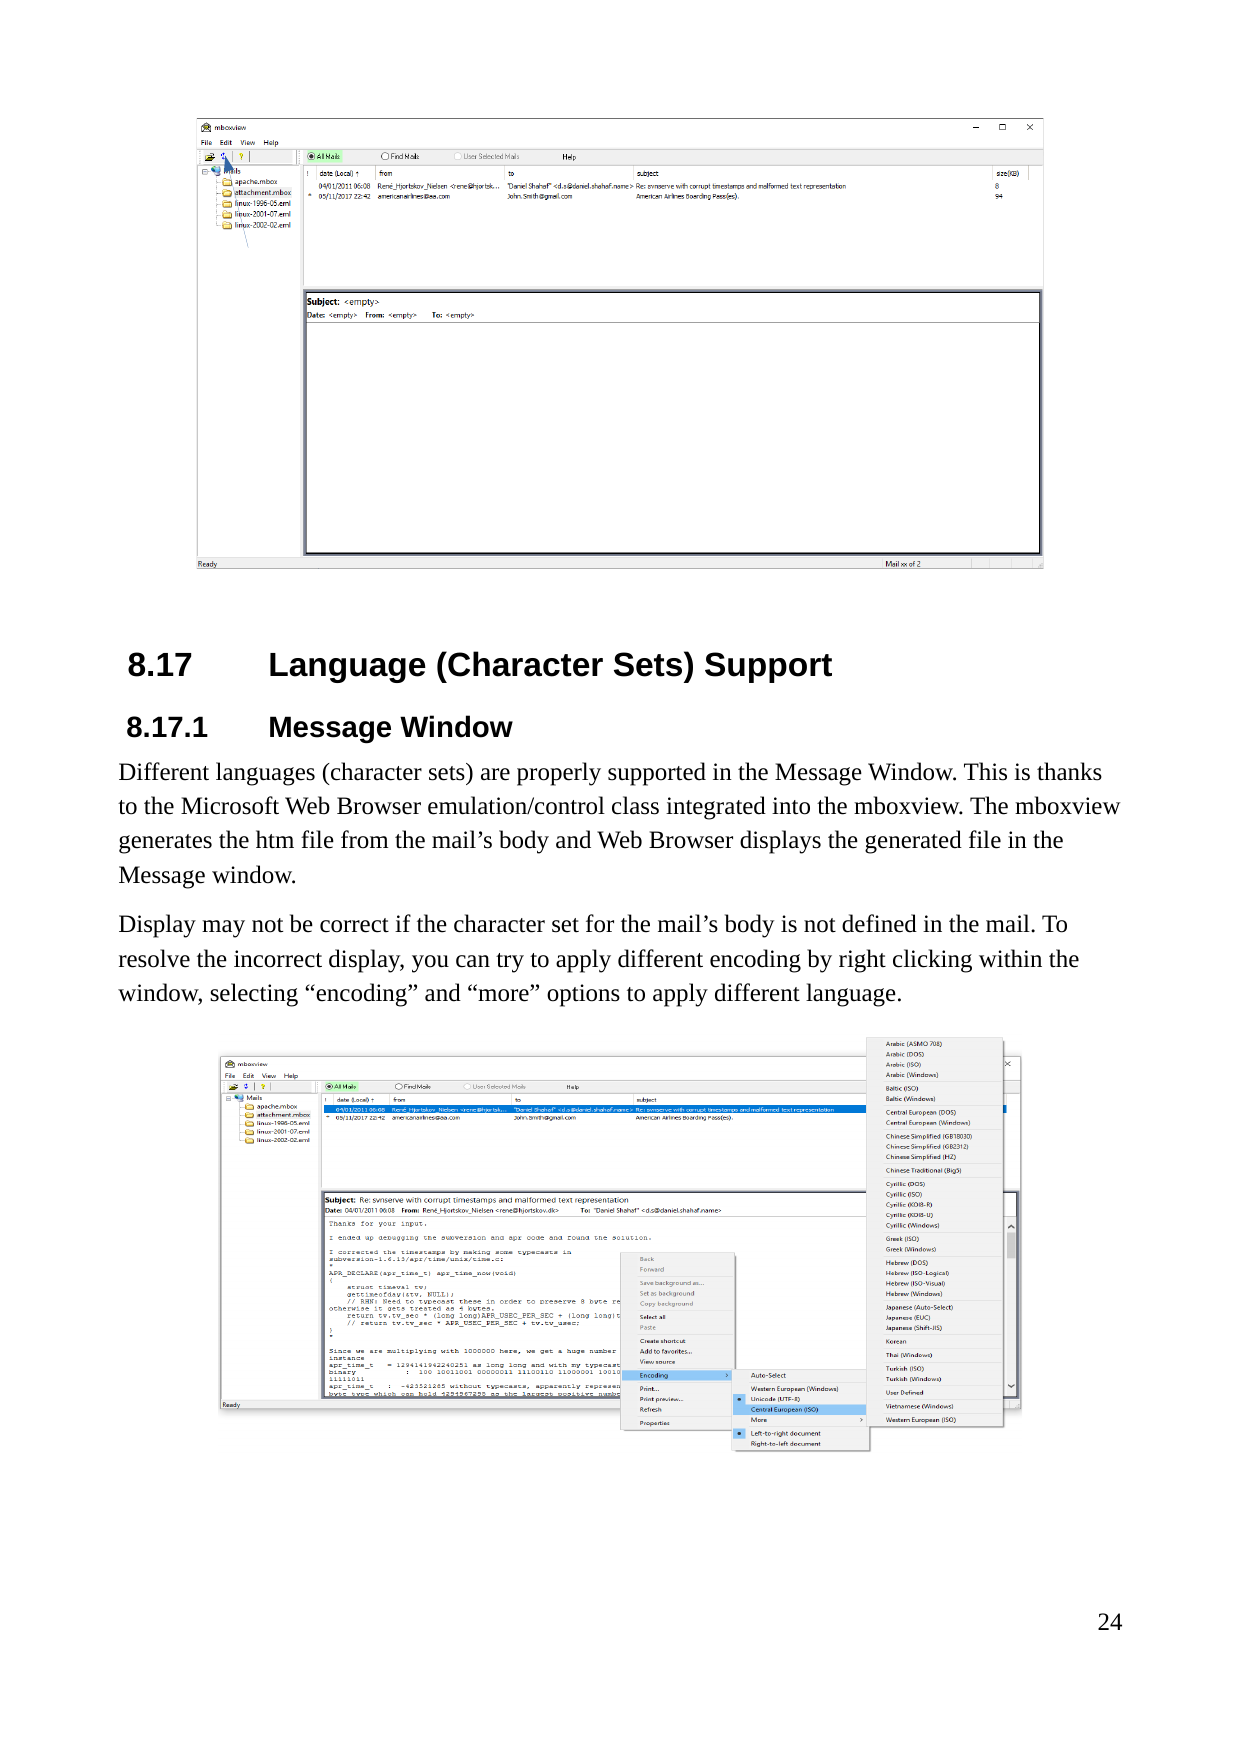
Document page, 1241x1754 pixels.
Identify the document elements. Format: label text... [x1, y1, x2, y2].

subtitle Language (Character Sets) Support [118, 645, 1122, 683]
text Display may not be correct if the character set for the mail’s body is not defined in the mail. To resolve the incorrect display, you can try to apply different encoding by right clicking within the window, selecting “encoding” and “more” options to apply different language. [118, 909, 1122, 1007]
picture [218, 1027, 1023, 1453]
text Different languages (character sets) are properly supported in the Message Window. This is thanks to the Microsoft Web Browser emulation/control class integrated into the mboxview. The mboxview generates the htm file from the mail’s body and Web Browser displays the generated file in the Message window. [118, 757, 1122, 889]
subtitle Message Window [118, 710, 1122, 744]
picture [196, 118, 1044, 569]
